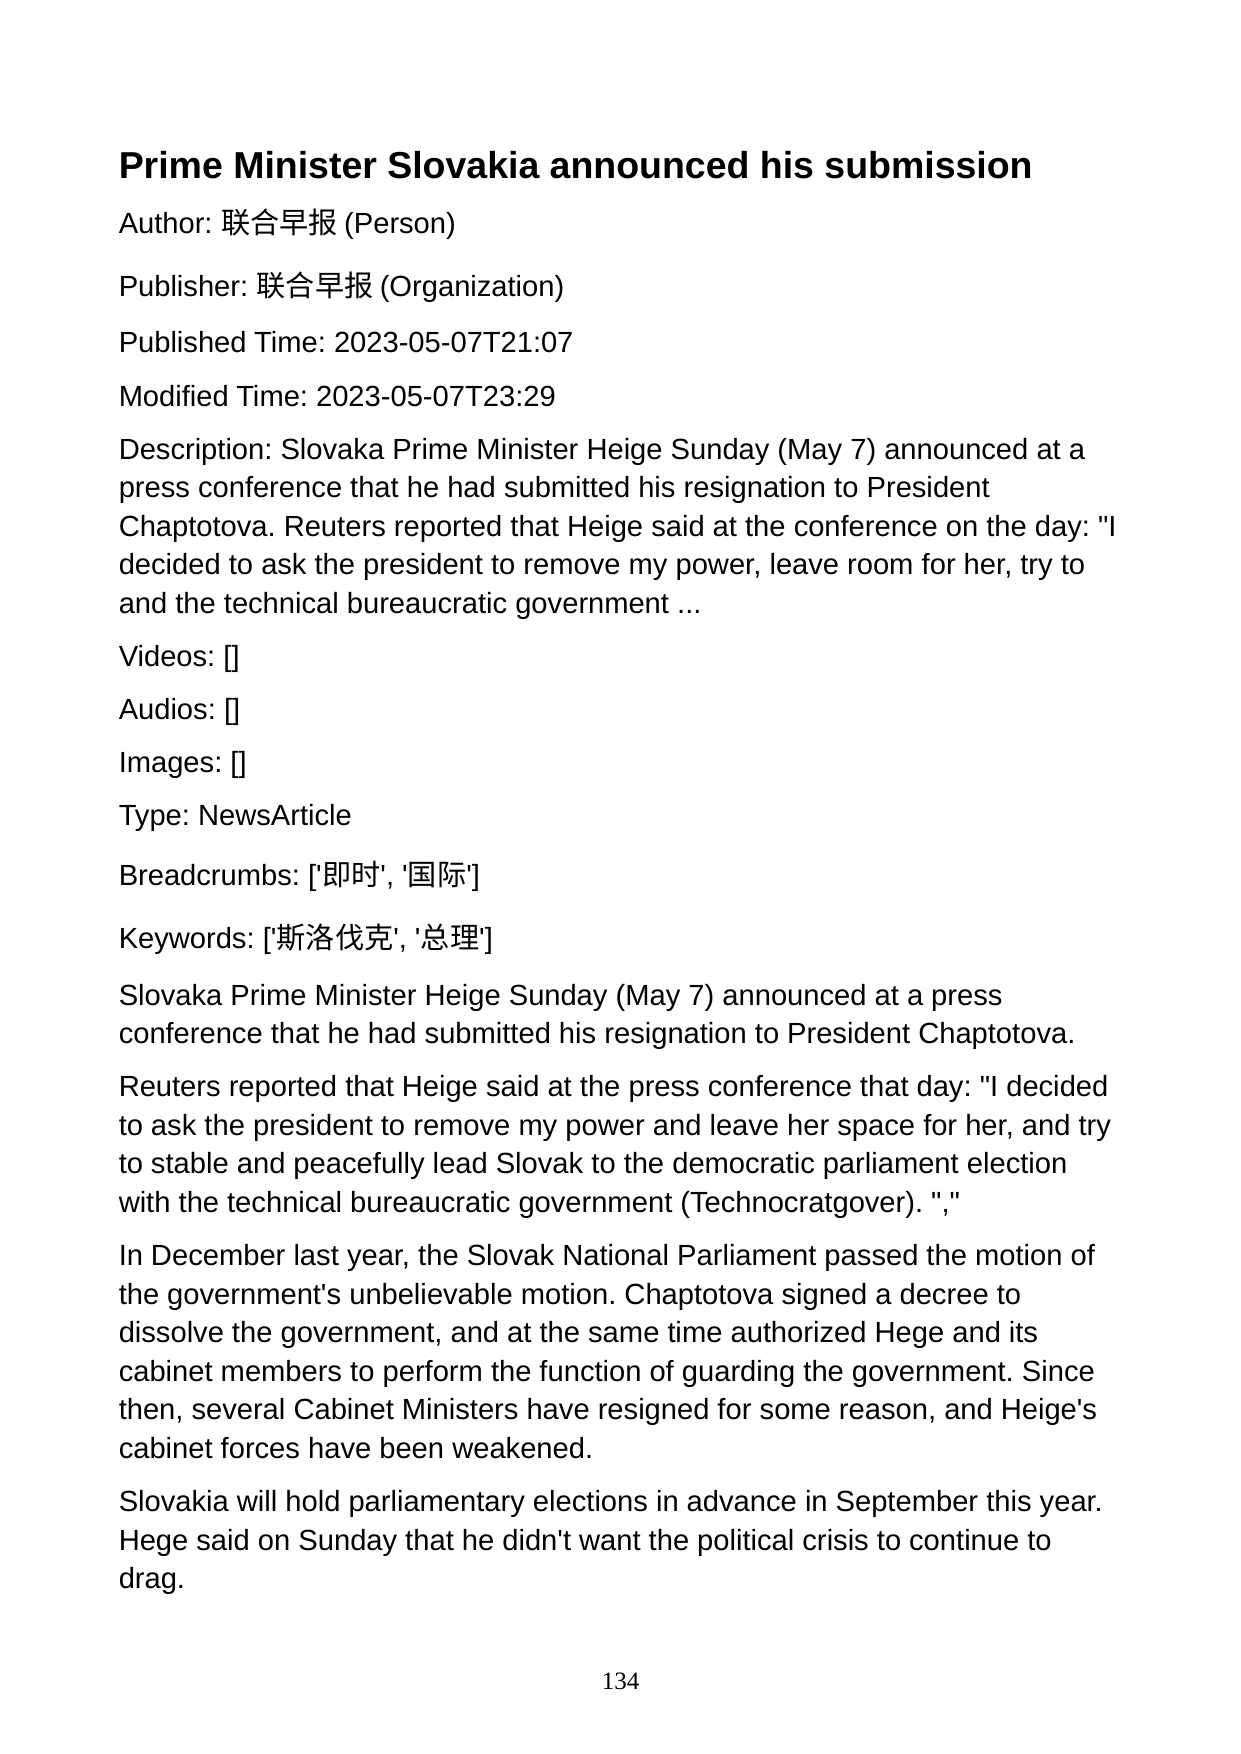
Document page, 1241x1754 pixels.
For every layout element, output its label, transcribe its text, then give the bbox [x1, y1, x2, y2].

text Slovakia will hold parliamentary elections in advance in September this year. Hege said on Sunday that he didn't want the political crisis to continue to drag. [118, 1484, 1122, 1594]
text Breadcrumbs: ['即时', '国际'] [118, 851, 1122, 894]
text Modified Time: 2023-05-07T23:29 [118, 378, 1122, 412]
text Slovaka Prime Minister Heige Sunday (May 7) announced at a press conference that he had submitted his resignation to President Chaptotova. [118, 978, 1122, 1050]
text In December last year, the Slovak National Parliament passed the motion of the government's unbelievable motion. Chaptotova signed a decree to dissolve the government, and at the same time authorized Hege and its cabinet members to perform the function of guarding the government. Since then, several Cabinet Ministers have resigned for some reason, and Heige's cabinet forces have been weakened. [118, 1238, 1122, 1464]
text Audios: [] [118, 692, 1122, 726]
text Publisher: 联合早报 (Organization) [118, 262, 1122, 304]
text Published Time: 2023-05-07T21:07 [118, 325, 1122, 359]
text Type: NewsArticle [118, 798, 1122, 832]
text Images: [] [118, 745, 1122, 779]
text Videos: [] [118, 639, 1122, 672]
text Author: 联合早报 (Person) [118, 199, 1122, 241]
text Reuters reported that Heige said at the press conference that day: "I decided to ask the president to remove my power and leave her space for her, and try to stable and peacefully lead Slovak to the democratic parliament election with the technical bureaucratic government (Technocratgover). "," [118, 1069, 1122, 1218]
text Description: Slovaka Prime Minister Heige Sunday (May 7) announced at a press conference that he had submitted his resignation to President Chaptotova. Reuters reported that Heige said at the conference on the day: "I decided to ask the president to remove my power, leave room for her, try to and the technical bureaucratic government ... [118, 432, 1122, 619]
text Keywords: ['斯洛伐克', '总理'] [118, 914, 1122, 957]
subtitle Prime Minister Slovakia announced his submission [118, 143, 1122, 187]
